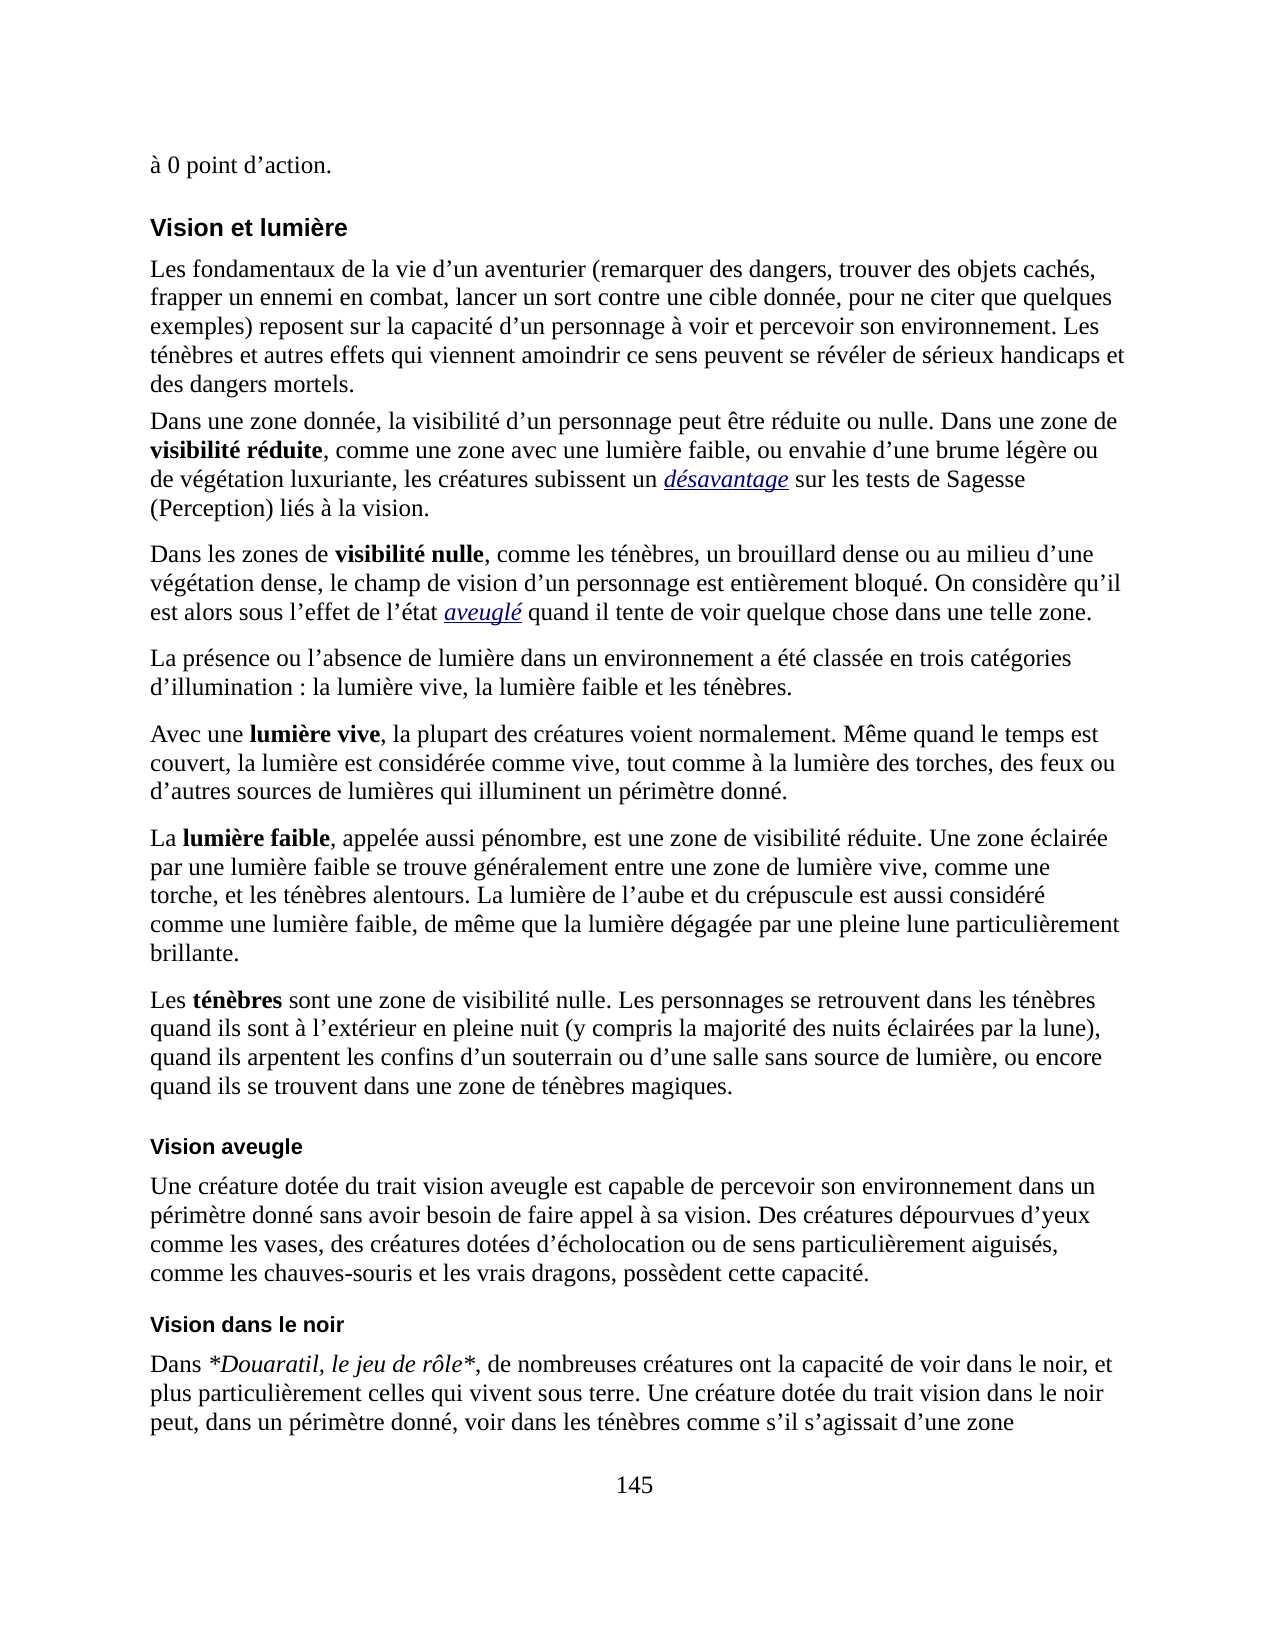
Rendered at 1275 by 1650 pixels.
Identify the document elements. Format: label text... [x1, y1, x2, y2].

text Dans une zone donnée, la visibilité d’un personnage peut être réduite ou nulle. Dans une zone de visibilité réduite, comme une zone avec une lumière faible, ou envahie d’une brume légère ou de végétation luxuriante, les créatures subissent un désavantage sur les tests de Sagesse (Perception) liés à la vision. [150, 406, 1125, 521]
text Les fondamentaux de la vie d’un aventurier (remarquer des dangers, trouver des objets cachés, frapper un ennemi en combat, lancer un sort contre une cible donnée, pour ne citer que quelques exemples) reposent sur la capacité d’un personnage à voir et percevoir son environnement. Les ténèbres et autres effets qui viennent amoindrir ce sens peuvent se révéler de sérieux handicaps et des dangers mortels. [150, 254, 1125, 397]
text Dans les zones de visibilité nulle, comme les ténèbres, un brouillard dense ou au milieu d’une végétation dense, le champ de vision d’un personnage est entièrement bloqué. On considère qu’il est alors sous l’effet de l’état aveuglé quand il tente de voir quelque chose dans une telle zone. [150, 539, 1125, 626]
text La présence ou l’absence de lumière dans un environnement a été classée en trois catégories d’illumination : la lumière vive, la lumière faible et les ténèbres. [150, 643, 1125, 701]
subtitle Vision aveugle [150, 1134, 1125, 1159]
text La lumière faible, appelée aussi pénombre, est une zone de visibilité réduite. Une zone éclairée par une lumière faible se trouve généralement entre une zone de lumière vive, comme une torche, et les ténèbres alentours. La lumière de l’aube et du crépuscule est aussi considéré comme une lumière faible, de même que la lumière dégagée par une pleine lune particulièrement brillante. [150, 823, 1125, 967]
text à 0 point d’action. [150, 150, 1125, 179]
subtitle Vision dans le noir [150, 1311, 1125, 1337]
text Dans *Douaratil, le jeu de rôle*, de nombreuses créatures ont la capacité de voir dans le noir, et plus particulièrement celles qui vivent sous terre. Une créature dotée du trait vision dans le noir peut, dans un périmètre donné, voir dans les ténèbres comme s’il s’agissait d’une zone [150, 1349, 1125, 1435]
text Une créature dotée du trait vision aveugle est capable de percevoir son environnement dans un périmètre donné sans avoir besoin de faire appel à sa vision. Des créatures dépourvues d’yeux comme les vases, des créatures dotées d’écholocation ou de sens particulièrement aiguisés, comme les chauves-souris et les vrais dragons, possèdent cette capacité. [150, 1171, 1125, 1286]
text Avec une lumière vive, la plupart des créatures voient normalement. Même quand le temps est couvert, la lumière est considérée comme vive, tout comme à la lumière des torches, des feux ou d’autres sources de lumières qui illuminent un périmètre donné. [150, 719, 1125, 805]
text Les ténèbres sont une zone de visibilité nulle. Les personnages se retrouvent dans les ténèbres quand ils sont à l’extérieur en pleine nuit (y compris la majorité des nuits éclairées par la lune), quand ils arpentent les confins d’un souterrain ou d’une salle sans source de lumière, ou encore quand ils se trouvent dans une zone de ténèbres magiques. [150, 985, 1125, 1100]
subtitle Vision et lumière [150, 213, 1125, 241]
